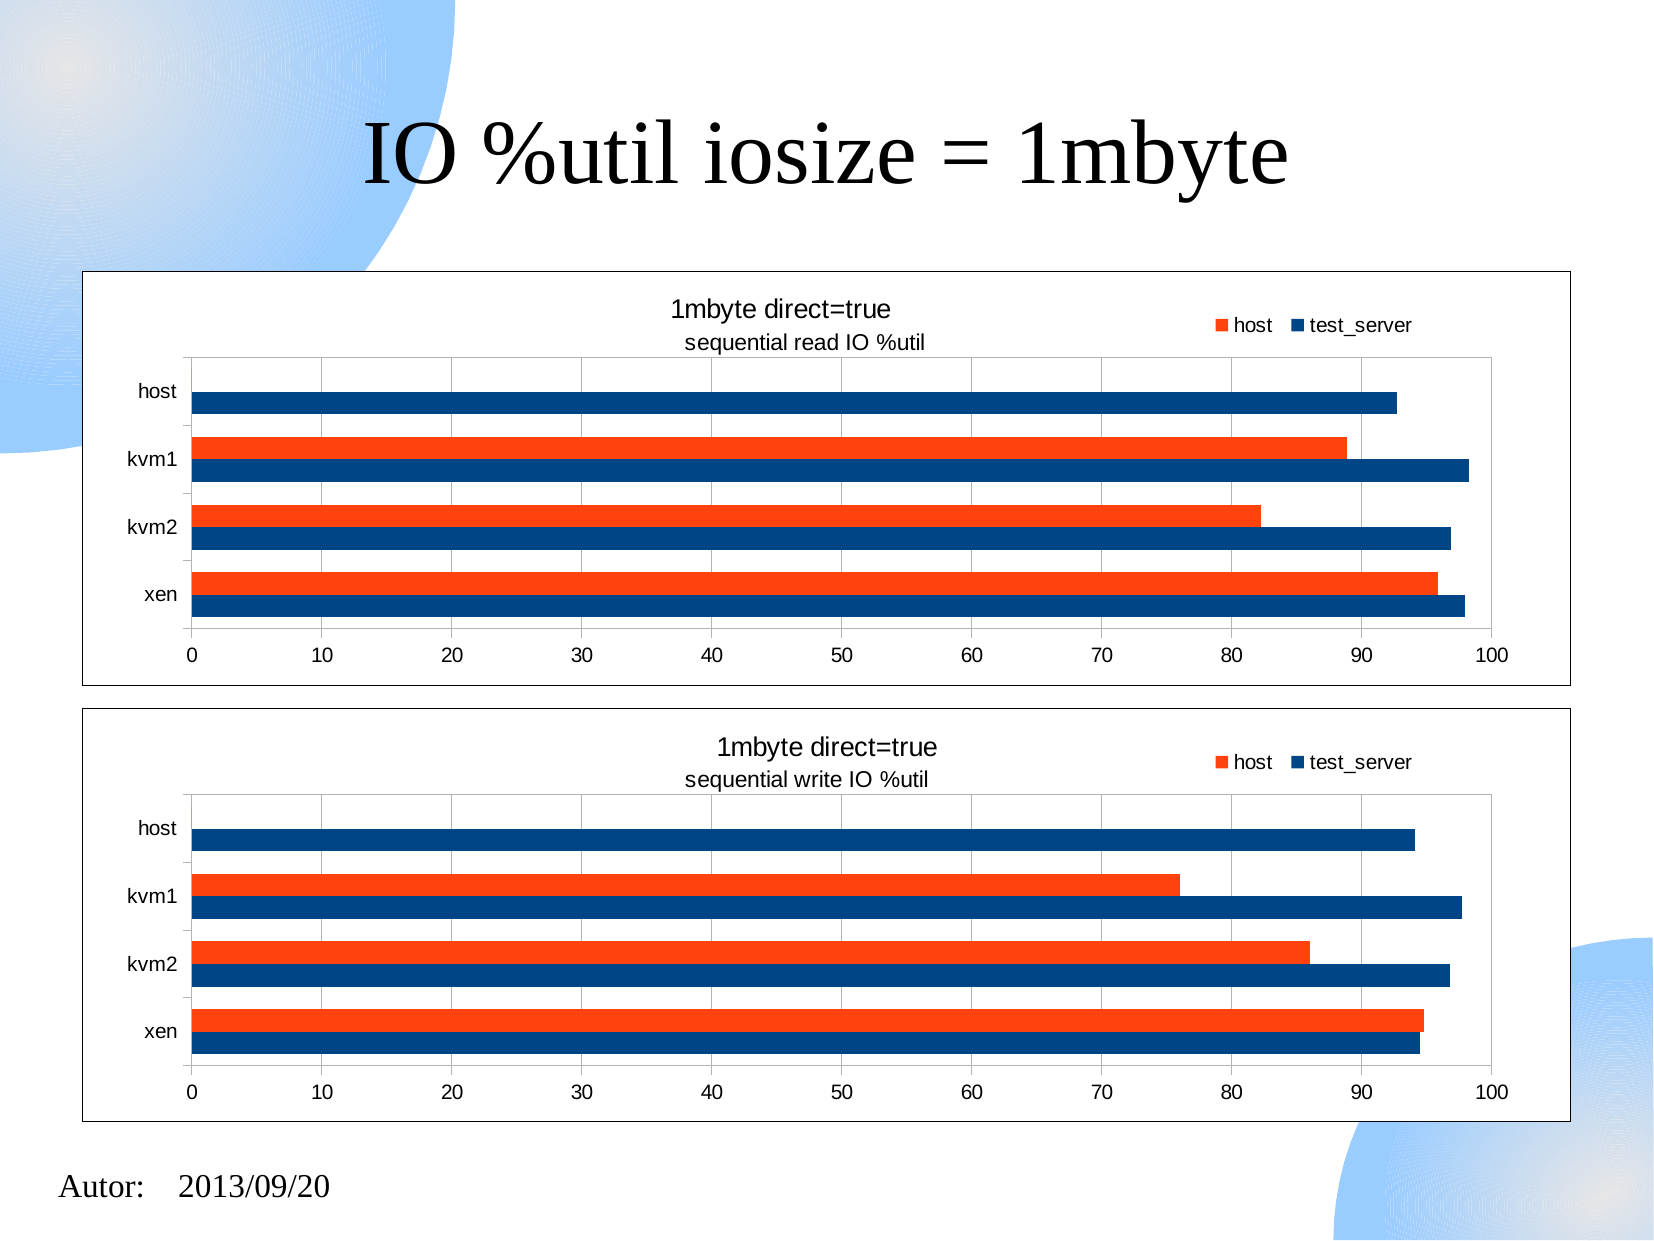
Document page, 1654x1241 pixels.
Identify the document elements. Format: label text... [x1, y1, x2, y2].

title IO %util iosize = 1mbyte [82, 49, 1571, 257]
chart [82, 271, 1571, 686]
chart [82, 708, 1571, 1122]
